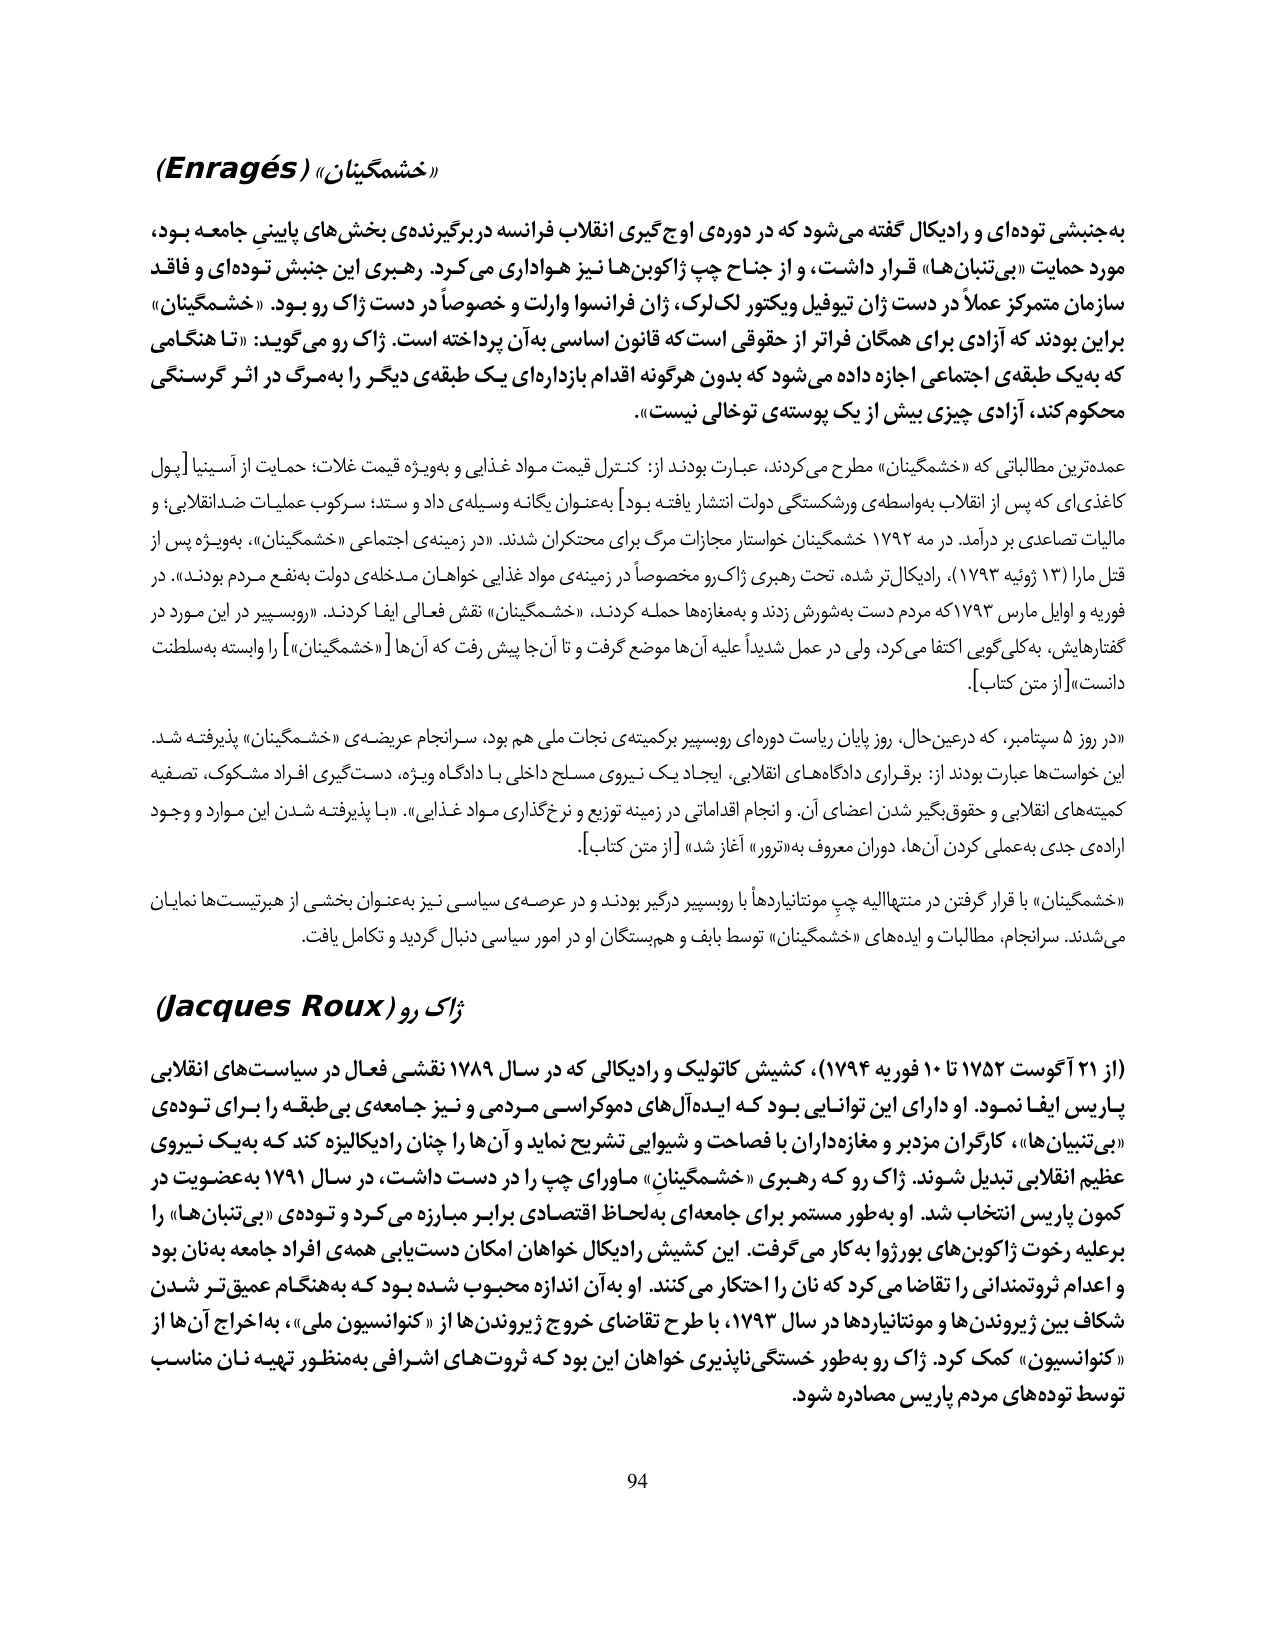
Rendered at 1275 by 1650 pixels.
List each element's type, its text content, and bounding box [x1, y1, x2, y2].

subtitle «خشمگینان» (Enragés) [150, 150, 1125, 192]
text (از ۲۱ آگوست ۱۷۵۲ تا ۱۰ فوریه ۱۷۹۴)، کشیش کاتولیک و رادیکالی که در سال ۱۷۸۹ نقشی فعال در سیاست‌های انقلابی پاریس ایفا نمود. او دارای این توانایی بود که ایده‌آل‌های دموکراسی مردمی و نیز جامعه‌ی بی‌طبقه را برای توده‌‌ی «بی‌تنبیان‌ها»، کارگران مزدبر و مغازه‌داران با فصاحت و شیوایی تشریح نماید و آن‌ها را چنان رادیکالیزه کند که به‌یک نیروی عظیم انقلابی تبدیل شوند. ژاک رو که رهبری «خشمگینانِ» ماورای چپ را در دست داشت، در سال ۱۷۹۱ به‌عضویت در کمون پاریس انتخاب شد. او به‌طور مستمر برای جامعه‌ای به‌لحاظ اقتصادی برابر مبارزه می‌کرد و توده‌ی «بی‌تنبان‌ها» را برعلیه رخوت ژاکوبن‌های بورژوا به‌کار می‌گرفت. این کشیش رادیکال خواهان امکان دست‌یابی همه‌ی افراد جامعه به‌نان بود و اعدام ثروتمندانی را تقاضا می‌کرد که نان را احتکار می‌کنند. او به‌آن اندازه محبوب شده بود که به‌هنگام عمیق‌تر شدن شکاف بین ژیروندن‌ها و مونتانیاردها در سال ۱۷۹۳، با طرح تقاضای خروج ژیروندن‌ها از «کنوانسیون ملی»، به‌ا‌خراج آن‌ها از «کنوانسیون» کمک کرد. ژاک رو به‌طور خستگی‌ناپذیری خواهان این بود که ثروت‌های اشرافی به‌منظور تهیه نان مناسب توسط توده‌های مردم پاریس مصادره شود. [150, 1052, 1125, 1413]
text عمده‌ترین مطالباتی که «خشمگینان» مطرح می‌کردند، عبارت بودند از: کنترل قیمت مواد غذایی و به‌ویژه قیمت غلات؛ حمایت از آسینیا [پول کاغذی‌ای که پس از انقلاب به‌واسطه‌ی ورشکستگی دولت انتشار یافته بود] به‌عنوان یگانه وسیله‌ی داد و ستد؛ سرکوب عملیات ضدانقلابی؛ و مالیات تصاعدی بر درآمد. در مه ۱۷۹۲ خشمگینان خواستار مجازات مرگ برای محتکران شدند. «در زمینه‌ی اجتماعی «خشمگینان»، به‌ویژه پس از قتل مارا (۱۳ ژوئیه ۱۷۹۳)، رادیکال‌تر شده، تحت رهبری ژاک‌رو مخصوصاً در زمینه‌ی مواد غذایی خواهان مدخله‌ی دولت به‌نفع مردم بودند». در فوریه و اوایل مارس ۱۷۹۳که مردم دست به‌شورش زدند و به‌مغازه‌ها حمله کردند، «خشمگینان» نقش فعالی ایفا کردند. «روبسپیر در این مورد در گفتارهایش، به‌کلی‌گویی اکتفا می‌کرد، ولی در عمل شدیداً علیه آن‌ها موضع گرفت و تا آن‌جا پیش رفت که آن‌ها [«خشمگینان»] را وابسته به‌سلطنت دانست»[از متن کتاب]. [150, 448, 1125, 701]
text به‌جنبشی توده‌ای و رادیکال گفته می‌شود که در دوره‌ی اوج‌گیری انقلاب فرانسه دربرگیرنده‌ی بخش‌های پایینیِ جامعه بود، مورد حمایت «بی‌تنبان‌ها» قرار داشت، و از جناح چپ ژاکوبن‌ها نیز هواداری می‌کرد. رهبری این جنبش توده‌ای و فاقد سازمان متمرکز عملاً در دست ژان تیوفیل ویکتور لک‌لرک، ژان فرانسوا وارلت و خصوصاً در دست ژاک رو بود. «خشمگینان» براین بودند که آزادی برای همگان فراتر از حقوقی است‌که قانون اساسی به‌آن پرداخته است. ژاک رو می‌گوید: «تا هنگامی که به‌یک طبقه‌ی اجتماعی اجازه داده می‌شود که بدون هرگونه اقدام بازداره‌ای یک طبقه‌ی دیگر را به‌مرگ در اثر گرسنگی محکوم‌کند، آزادی چیزی بیش از یک پوسته‌ی توخالی نیست». [150, 213, 1125, 430]
subtitle ژاک رو (Jacques Roux) [150, 988, 1125, 1030]
text «خشمگینان» با قرار گرفتن در منتهاالیه چپِ مونتانیاردهاْ با روبسپیر درگیر بودند و در عرصه‌ی سیاسی نیز به‌عنوان بخشی از هبرتیست‌ها نمایان می‌شدند. سرانجام، مطالبات و ایده‌های «خشمگینان» توسط بابف و هم‌بستگان او در امور سیاسی دنبال گردید و تکامل یافت. [150, 882, 1125, 954]
text «در روز ۵ سپتامبر، که درعین‌حال، روز پایان ریاست دوره‌ای روبسپیر برکمیته‌ی نجات ملی هم بود، سرانجام عریضه‌ی «خشمگینان» پذیرفته شد. این خواست‌ها عبارت بودند از: برقراری دادگاه‌های انقلابی، ایجاد یک نیروی مسلح داخلی با دادگاه ویژه، دست‌گیری افراد مشکوک، تصفیه کمیته‌های انقلابی و حقوق‌بگیر شدن اعضای آن. و انجام اقداماتی در زمینه توزیع و نرخ‌گذاری مواد غذایی». «با پذیرفته شدن این موارد و وجود اراده‌ی جدی به‌عملی کردن آن‌ها، دوران معروف به«ترور» آغاز شد» [از متن کتاب]. [150, 719, 1125, 864]
